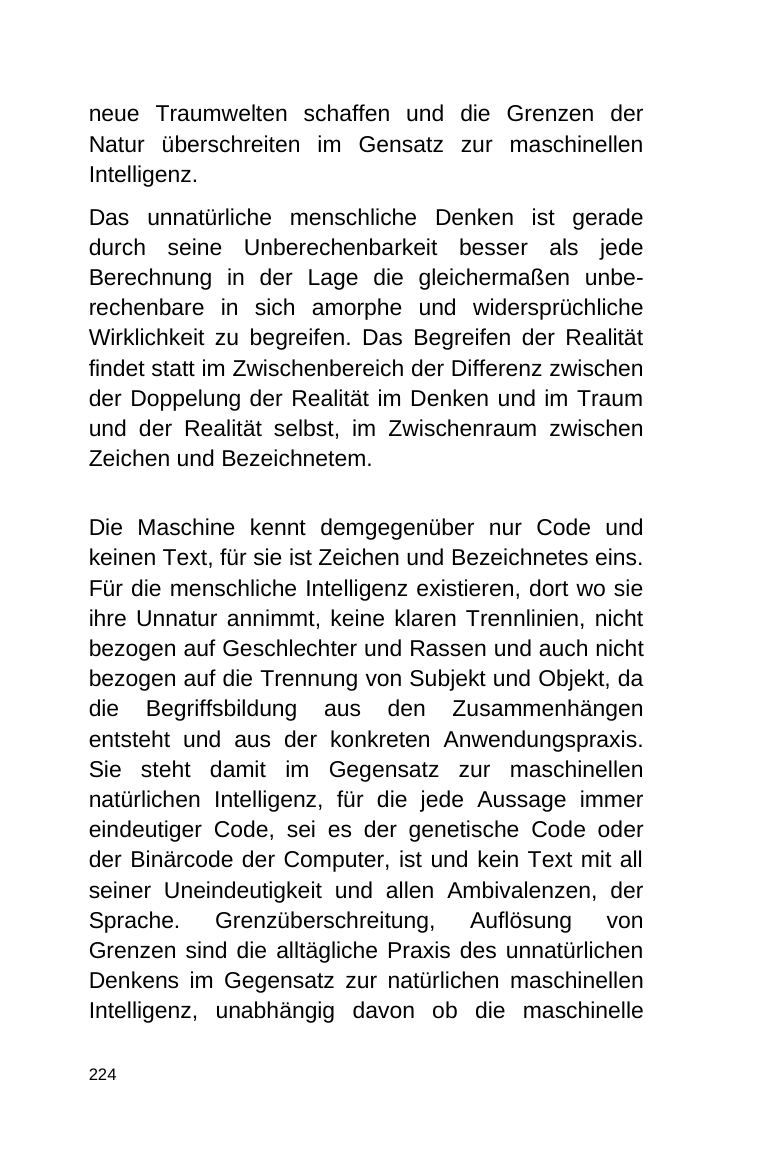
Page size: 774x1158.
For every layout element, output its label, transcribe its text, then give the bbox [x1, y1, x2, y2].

text neue Traumwelten schaffen und die Grenzen der Natur überschreiten im Gensatz zur maschinellen Intelligenz. [88, 100, 644, 187]
text Das unnatürliche menschliche Denken ist gerade durch seine Unberechenbarkeit besser als jede Berechnung in der Lage die gleichermaßen unbe-rechenbare in sich amorphe und widersprüchliche Wirklichkeit zu begreifen. Das Begreifen der Realität findet statt im Zwischenbereich der Differenz zwischen der Doppelung der Realität im Denken und im Traum und der Realität selbst, im Zwischenraum zwischen Zeichen und Bezeichnetem. [88, 203, 644, 472]
text Die Maschine kennt demgegenüber nur Code und keinen Text, für sie ist Zeichen und Bezeichnetes eins. Für die menschliche Intelligenz existieren, dort wo sie ihre Unnatur annimmt, keine klaren Trennlinien, nicht bezogen auf Geschlechter und Rassen und auch nicht bezogen auf die Trennung von Subjekt und Objekt, da die Begriffsbildung aus den Zusammenhängen entsteht und aus der konkreten Anwendungspraxis. Sie steht damit im Gegensatz zur maschinellen natürlichen Intelligenz, für die jede Aussage immer eindeutiger Code, sei es der genetische Code oder der Binärcode der Computer, ist und kein Text mit all seiner Uneindeutigkeit und allen Ambivalenzen, der Sprache. Grenzüberschreitung, Auflösung von Grenzen sind die alltägliche Praxis des unnatürlichen Denkens im Gegensatz zur natürlichen maschinellen Intelligenz, unabhängig davon ob die maschinelle [88, 514, 644, 1024]
